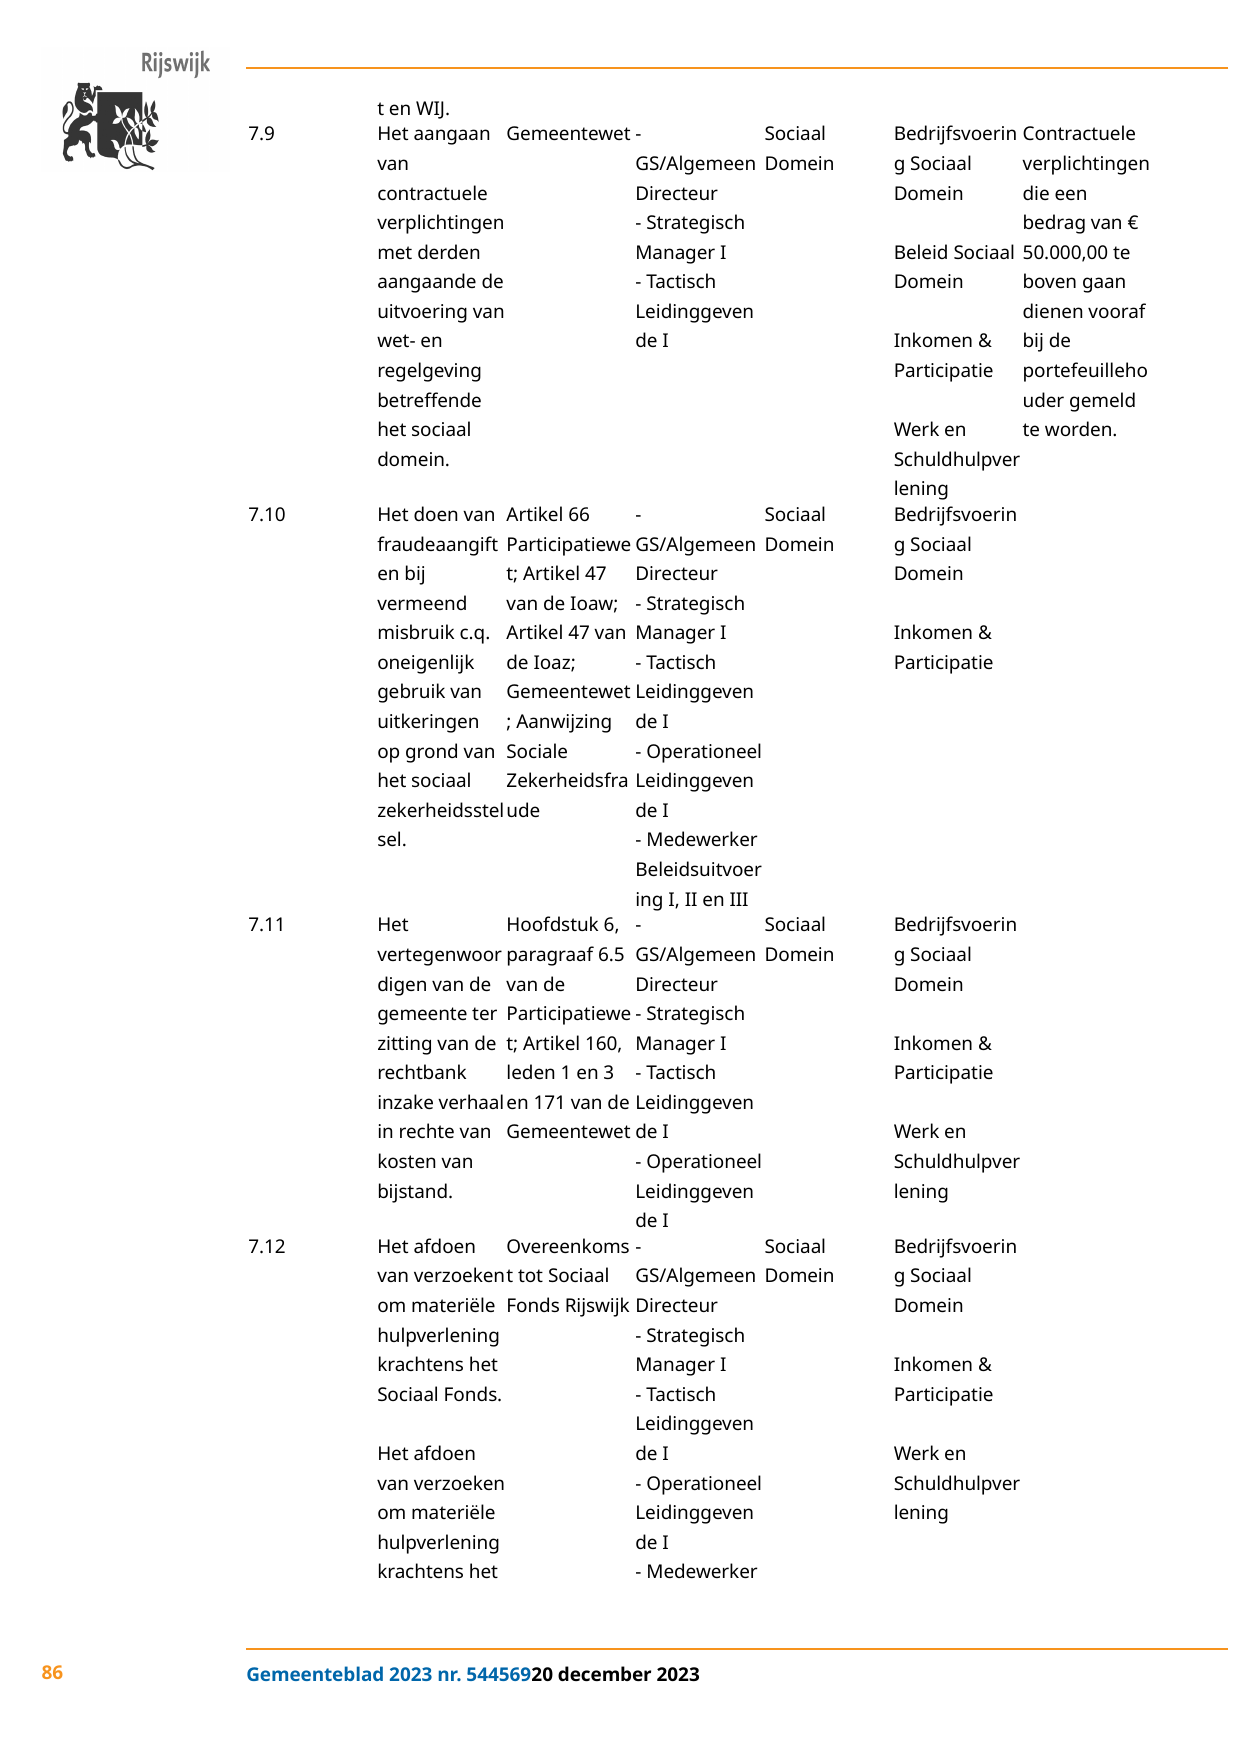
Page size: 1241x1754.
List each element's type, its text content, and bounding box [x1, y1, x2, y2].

table_cell [248, 95, 377, 121]
table_cell Sociaal Domein [764, 501, 893, 912]
table_cell 7.12 [248, 1233, 377, 1584]
table_cell Sociaal Domein [764, 121, 893, 501]
table_cell - GS/Algemeen Directeur - Strategisch Manager I - Tactisch Leidinggevende I - Operationeel Leidinggevende I - Medewerker Beleidsuitvoering I, II en III [635, 501, 764, 912]
table_cell 7.10 [248, 501, 377, 912]
table_cell Artikel 66 Participatiewet; Artikel 47 van de Ioaw; Artikel 47 van de Ioaz; Gemeentewet; Aanwijzing Sociale Zekerheidsfraude [506, 501, 635, 912]
table_cell Sociaal Domein [764, 1233, 893, 1584]
table_cell Sociaal Domein [764, 912, 893, 1233]
table_cell t en WIJ. [377, 95, 506, 121]
table_cell [894, 95, 1022, 121]
table_cell [764, 95, 893, 121]
table_cell Overeenkomst tot Sociaal Fonds Rijswijk [506, 1233, 635, 1584]
table_cell [506, 95, 635, 121]
table_cell Het afdoen van verzoeken om materiële hulpverlening krachtens het Sociaal Fonds. Het afdoen van verzoeken om materiële hulpverlening krachtens het [377, 1233, 506, 1584]
table_cell Contractuele verplichtingen die een bedrag van € 50.000,00 te boven gaan dienen vooraf bij de portefeuillehouder gemeld te worden. [1023, 121, 1152, 501]
table_cell [1023, 501, 1152, 912]
table_cell Bedrijfsvoering Sociaal Domein Inkomen & Participatie [894, 501, 1022, 912]
table_cell - GS/Algemeen Directeur - Strategisch Manager I - Tactisch Leidinggevende I - Operationeel Leidinggevende I - Medewerker [635, 1233, 764, 1584]
table_cell Het doen van fraudeaangiften bij vermeend misbruik c.q. oneigenlijk gebruik van uitkeringen op grond van het sociaal zekerheidsstelsel. [377, 501, 506, 912]
table_cell Bedrijfsvoering Sociaal Domein Inkomen & Participatie Werk en Schuldhulpverlening [894, 1233, 1022, 1584]
table_cell Hoofdstuk 6, paragraaf 6.5 van de Participatiewet; Artikel 160, leden 1 en 3 en 171 van de Gemeentewet [506, 912, 635, 1233]
table_cell Bedrijfsvoering Sociaal Domein Inkomen & Participatie Werk en Schuldhulpverlening [894, 912, 1022, 1233]
table_cell - GS/Algemeen Directeur - Strategisch Manager I - Tactisch Leidinggevende I - Operationeel Leidinggevende I [635, 912, 764, 1233]
picture [41, 47, 231, 172]
table_cell 7.9 [248, 121, 377, 501]
table_cell 7.11 [248, 912, 377, 1233]
table_cell [635, 95, 764, 121]
table_cell Het vertegenwoordigen van de gemeente ter zitting van de rechtbank inzake verhaal in rechte van kosten van bijstand. [377, 912, 506, 1233]
table_cell Bedrijfsvoering Sociaal Domein Beleid Sociaal Domein Inkomen & Participatie Werk en Schuldhulpverlening [894, 121, 1022, 501]
table_cell [1023, 1233, 1152, 1584]
table_cell [1023, 95, 1152, 121]
table_cell Gemeentewet [506, 121, 635, 501]
table_cell [1023, 912, 1152, 1233]
table_cell Het aangaan van contractuele verplichtingen met derden aangaande de uitvoering van wet- en regelgeving betreffende het sociaal domein. [377, 121, 506, 501]
table_cell - GS/Algemeen Directeur - Strategisch Manager I - Tactisch Leidinggevende I [635, 121, 764, 501]
